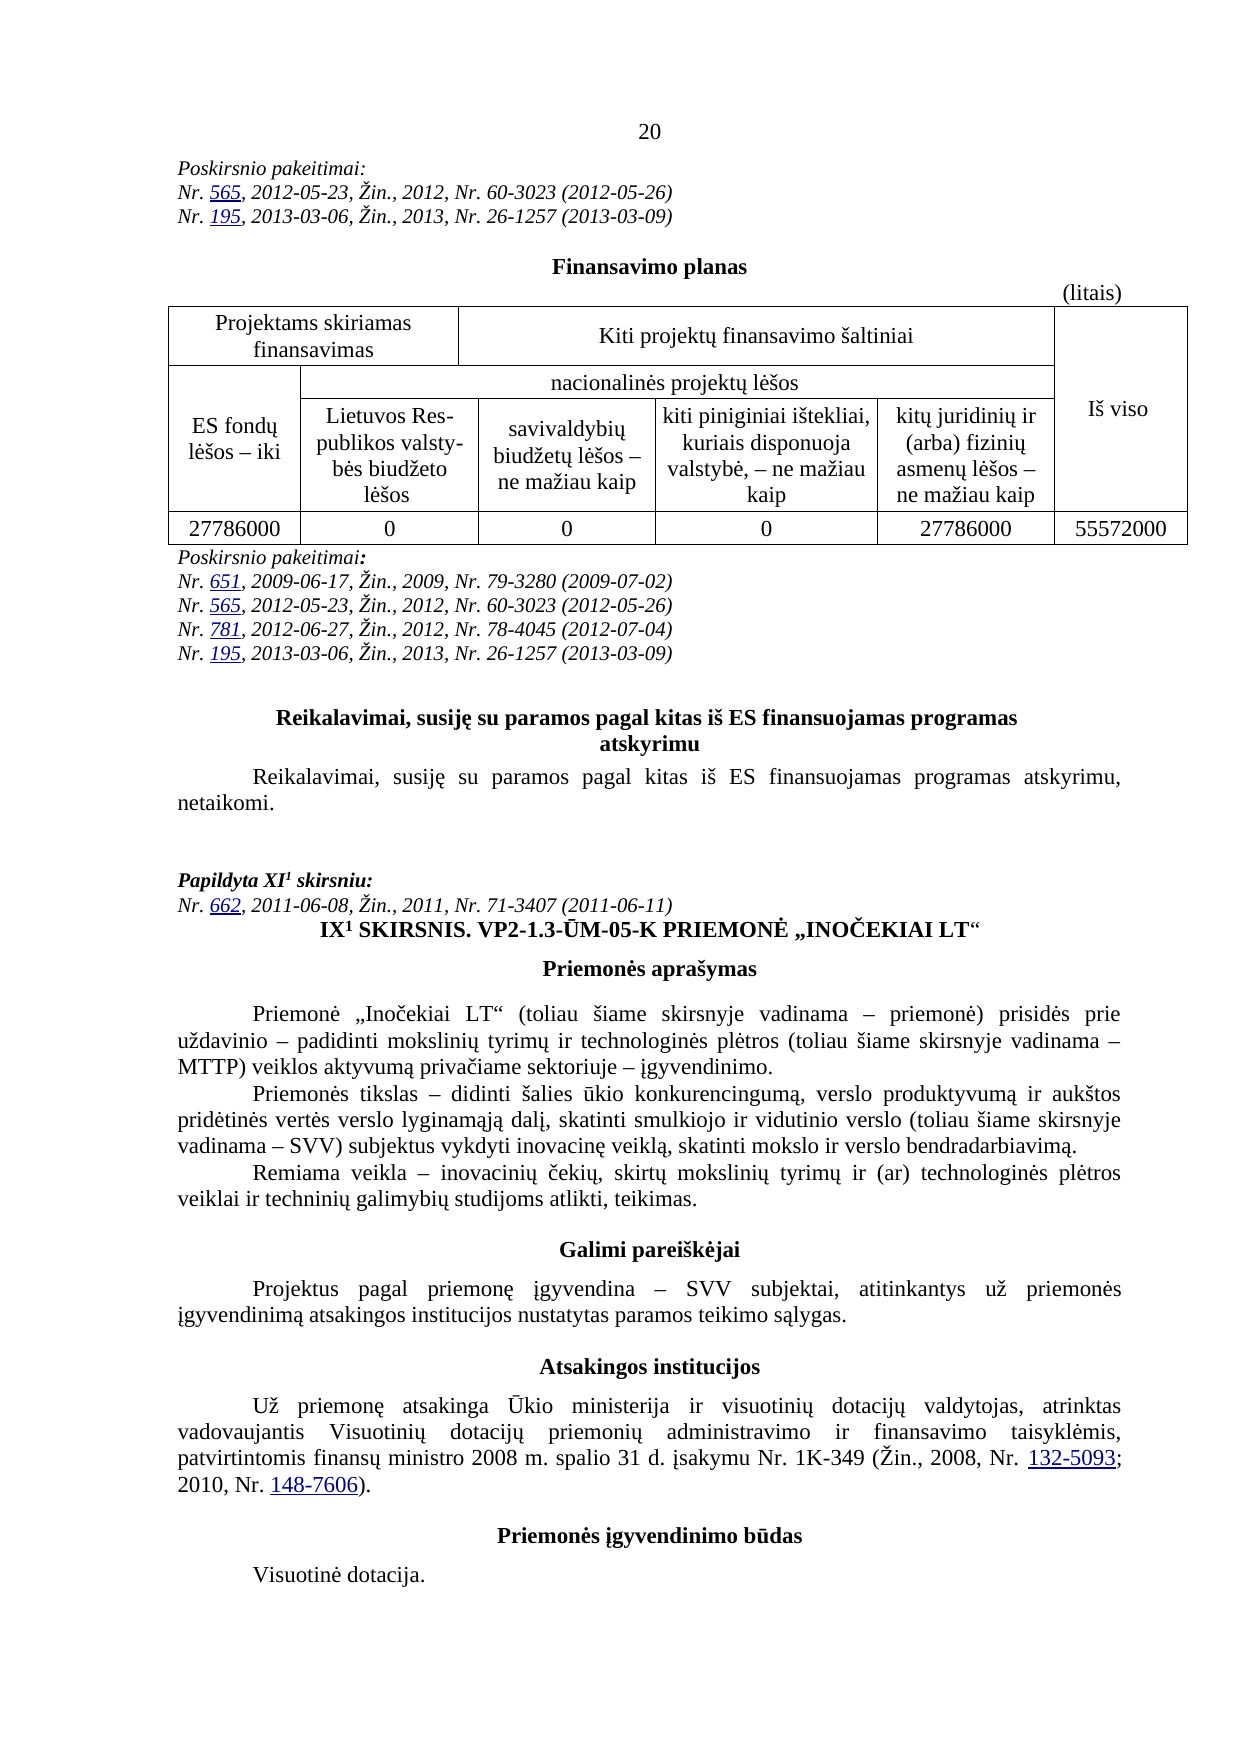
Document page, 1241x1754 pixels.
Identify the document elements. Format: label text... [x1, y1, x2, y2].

text Nr. 651, 2009-06-17, Žin., 2009, Nr. 79-3280 (2009-07-02) [177, 569, 1122, 593]
table_cell 0 [656, 512, 877, 544]
table_header Kiti projektų finansavimo šaltiniai [459, 307, 1054, 365]
table_cell ES fondų lėšos – iki [169, 366, 300, 511]
text Nr. 662, 2011-06-08, Žin., 2011, Nr. 71-3407 (2011-06-11) [177, 892, 1122, 917]
table_header Projektams skiriamas finansavimas [169, 307, 458, 365]
text Priemonės įgyvendinimo būdas [177, 1522, 1122, 1548]
text Reikalavimai, susiję su paramos pagal kitas iš ES finansuojamas programas atskyrimu [177, 678, 1122, 757]
text Nr. 195, 2013-03-06, Žin., 2013, Nr. 26-1257 (2013-03-09) [177, 641, 1122, 665]
table_cell nacionalinės projektų lėšos [301, 366, 1054, 398]
table_header Iš viso [1055, 307, 1187, 511]
text Galimi pareiškėjai [177, 1236, 1122, 1263]
table_cell Lietuvos Res­publikos valsty­bės biudžeto lėšos [301, 399, 478, 511]
text Remiama veikla – inovacinių čekių, skirtų mokslinių tyrimų ir (ar) technologinės plėtros veiklai ir techninių galimybių studijoms atlikti, teikimas. [177, 1159, 1122, 1211]
text Finansavimo planas [177, 253, 1122, 279]
table_cell savivaldybių biudžetų lėšos – ne mažiau kaip [479, 399, 655, 511]
text Poskirsnio pakeitimai: [177, 156, 1122, 180]
text Nr. 195, 2013-03-06, Žin., 2013, Nr. 26-1257 (2013-03-09) [177, 204, 1122, 228]
text Atsakingos institucijos [177, 1353, 1122, 1379]
text Visuotinė dotacija. [177, 1561, 1122, 1587]
text Nr. 781, 2012-06-27, Žin., 2012, Nr. 78-4045 (2012-07-04) [177, 617, 1122, 641]
table_cell 0 [479, 512, 655, 544]
subtitle Poskirsnio pakeitimai: [177, 545, 1122, 569]
subtitle IX1 skirsnis. VP2-1.3-ŪM-05-K priemonė „InoČekiai LT“ [177, 917, 1122, 943]
text (litais) [215, 279, 1122, 306]
table_cell 27786000 [878, 512, 1054, 544]
text Nr. 565, 2012-05-23, Žin., 2012, Nr. 60-3023 (2012-05-26) [177, 593, 1122, 617]
text Nr. 565, 2012-05-23, Žin., 2012, Nr. 60-3023 (2012-05-26) [177, 180, 1122, 204]
table_cell kiti piniginiai ištekliai, kuriais disponuoja valstybė, – ne mažiau kaip [656, 399, 877, 511]
table_cell 55572000 [1055, 512, 1187, 544]
table_cell 0 [301, 512, 478, 544]
text Priemonė „Inočekiai LT“ (toliau šiame skirsnyje vadinama – priemonė) prisidės prie uždavinio – padidinti mokslinių tyrimų ir technologinės plėtros (toliau šiame skirsnyje vadinama – MTTP) veiklos aktyvumą privačiame sektoriuje – įgyvendinimo. [177, 1001, 1122, 1079]
text Priemonės aprašymas [177, 955, 1122, 982]
table_cell 27786000 [169, 512, 300, 544]
table_cell kitų juridinių ir (arba) fizinių asmenų lėšos – ne mažiau kaip [878, 399, 1054, 511]
text Reikalavimai, susiję su paramos pagal kitas iš ES finansuojamas programas atskyrimu, netaikomi. [177, 763, 1122, 816]
text Papildyta XI1 skirsniu: [177, 868, 1122, 892]
text Už priemonę atsakinga Ūkio ministerija ir visuotinių dotacijų valdytojas, atrinktas vadovaujantis Visuotinių dotacijų priemonių administravimo ir finansavimo taisyklėmis, patvirtintomis finansų ministro 2008 m. spalio 31 d. įsakymu Nr. 1K-349 (Žin., 2008, Nr. 132-5093; 2010, Nr. 148-7606). [177, 1392, 1122, 1497]
text Priemonės tikslas – didinti šalies ūkio konkurencingumą, verslo produktyvumą ir aukštos pridėtinės vertės verslo lyginamąją dalį, skatinti smulkiojo ir vidutinio verslo (toliau šiame skirsnyje vadinama – SVV) subjektus vykdyti inovacinę veiklą, skatinti mokslo ir verslo bendradarbiavimą. [177, 1079, 1122, 1159]
text Projektus pagal priemonę įgyvendina – SVV subjektai, atitinkantys už priemonės įgyvendinimą atsakingos institucijos nustatytas paramos teikimo sąlygas. [177, 1275, 1122, 1328]
